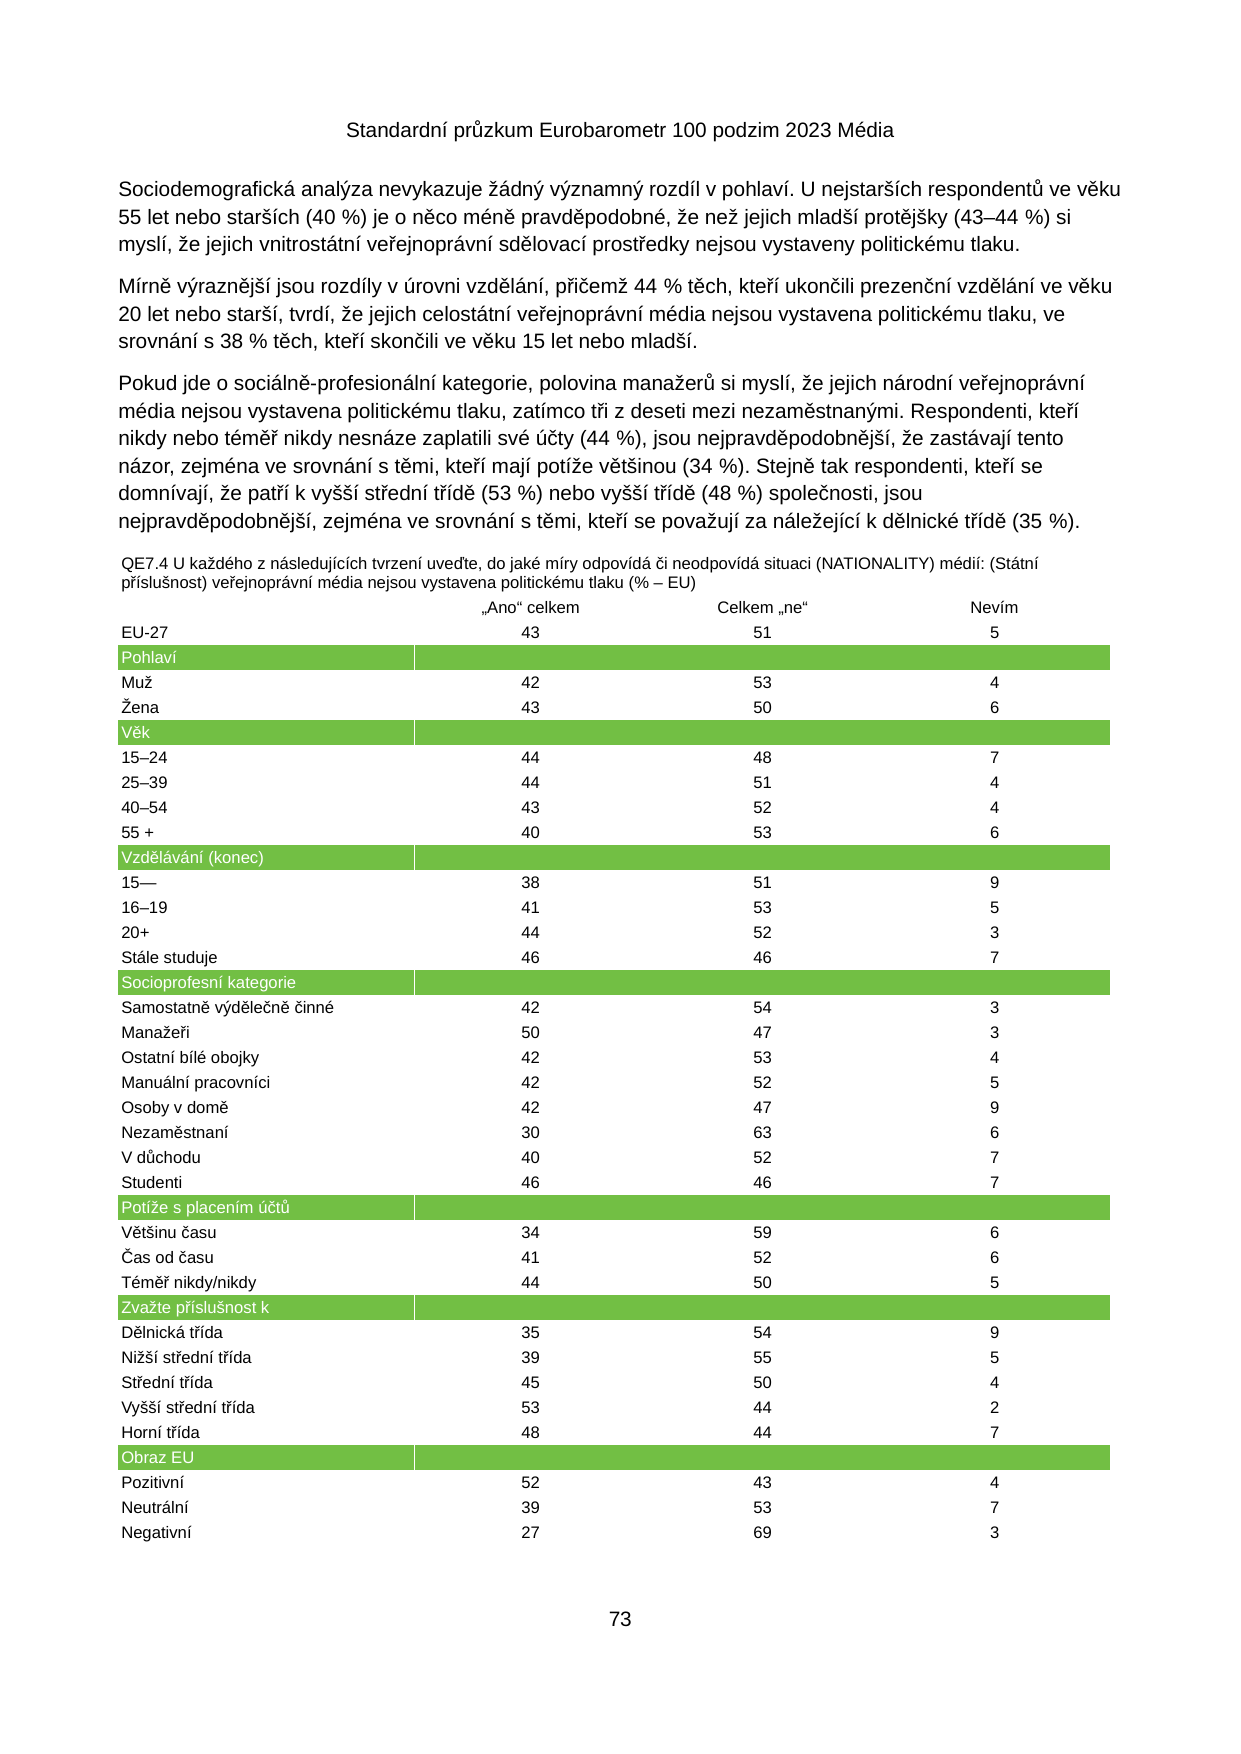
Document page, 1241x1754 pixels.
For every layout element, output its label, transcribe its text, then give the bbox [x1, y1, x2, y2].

table_cell 45 [415, 1370, 646, 1395]
table_cell [878, 645, 1110, 670]
table_cell 44 [415, 745, 646, 770]
table_cell 38 [415, 870, 646, 895]
table_cell 7 [878, 1495, 1110, 1520]
table_cell 34 [415, 1220, 646, 1245]
table_cell Socioprofesní kategorie [118, 970, 414, 995]
table_cell 47 [646, 1095, 878, 1120]
table_cell 53 [646, 670, 878, 695]
table_cell Žena [118, 695, 414, 720]
table_cell [646, 720, 878, 745]
table_cell 16–19 [118, 895, 414, 920]
table_cell [878, 1295, 1110, 1320]
table_cell [878, 845, 1110, 870]
table_cell 15— [118, 870, 414, 895]
table_cell Pohlaví [118, 645, 414, 670]
table_cell [646, 1195, 878, 1220]
table_cell Ostatní bílé obojky [118, 1045, 414, 1070]
table_cell 4 [878, 795, 1110, 820]
table_cell 46 [415, 1170, 646, 1195]
table_cell 9 [878, 1095, 1110, 1120]
table_cell 40 [415, 1145, 646, 1170]
table_cell Věk [118, 720, 414, 745]
table_cell [415, 1195, 646, 1220]
table_cell 3 [878, 995, 1110, 1020]
table_cell 30 [415, 1120, 646, 1145]
table_cell 53 [646, 895, 878, 920]
table_cell 52 [646, 1145, 878, 1170]
table_cell 41 [415, 895, 646, 920]
table_cell 6 [878, 695, 1110, 720]
table_cell Horní třída [118, 1420, 414, 1445]
table_cell 7 [878, 1145, 1110, 1170]
table_cell [646, 1445, 878, 1470]
table_cell 50 [646, 1270, 878, 1295]
table_cell 44 [646, 1420, 878, 1445]
table_cell 5 [878, 1345, 1110, 1370]
table_cell 55 [646, 1345, 878, 1370]
table_cell Pozitivní [118, 1470, 414, 1495]
table_cell 39 [415, 1345, 646, 1370]
table_cell 44 [415, 1270, 646, 1295]
table_cell [415, 720, 646, 745]
table_cell 44 [415, 770, 646, 795]
table_cell Manuální pracovníci [118, 1070, 414, 1095]
table_cell 9 [878, 1320, 1110, 1345]
table_cell 52 [415, 1470, 646, 1495]
table_cell 51 [646, 870, 878, 895]
table_cell 50 [646, 1370, 878, 1395]
table_cell 42 [415, 1095, 646, 1120]
table_cell 53 [646, 1045, 878, 1070]
table_cell 4 [878, 670, 1110, 695]
text Mírně výraznější jsou rozdíly v úrovni vzdělání, přičemž 44 % těch, kteří ukončili prezenční vzdělání ve věku 20 let nebo starší, tvrdí, že jejich celostátní veřejnoprávní média nejsou vystavena politickému tlaku, ve srovnání s 38 % těch, kteří skončili ve věku 15 let nebo mladší. [118, 274, 1122, 353]
table_cell [646, 970, 878, 995]
table_cell Vyšší střední třída [118, 1395, 414, 1420]
table_cell 46 [646, 1170, 878, 1195]
table_cell 53 [415, 1395, 646, 1420]
table_cell [415, 845, 646, 870]
table_cell 5 [878, 895, 1110, 920]
table_cell 43 [415, 620, 646, 645]
table_cell 6 [878, 820, 1110, 845]
table_cell 52 [646, 1245, 878, 1270]
table_cell Nezaměstnaní [118, 1120, 414, 1145]
table_cell 15–24 [118, 745, 414, 770]
text Pokud jde o sociálně-profesionální kategorie, polovina manažerů si myslí, že jejich národní veřejnoprávní média nejsou vystavena politickému tlaku, zatímco tři z deseti mezi nezaměstnanými. Respondenti, kteří nikdy nebo téměř nikdy nesnáze zaplatili své účty (44 %), jsou nejpravděpodobnější, že zastávají tento názor, zejména ve srovnání s těmi, kteří mají potíže většinou (34 %). Stejně tak respondenti, kteří se domnívají, že patří k vyšší střední třídě (53 %) nebo vyšší třídě (48 %) společnosti, jsou nejpravděpodobnější, zejména ve srovnání s těmi, kteří se považují za náležející k dělnické třídě (35 %). [118, 371, 1122, 533]
table_cell Celkem „ne“ [646, 595, 878, 620]
table_cell Samostatně výdělečně činné [118, 995, 414, 1020]
text Sociodemografická analýza nevykazuje žádný významný rozdíl v pohlaví. U nejstarších respondentů ve věku 55 let nebo starších (40 %) je o něco méně pravděpodobné, že než jejich mladší protějšky (43–44 %) si myslí, že jejich vnitrostátní veřejnoprávní sdělovací prostředky nejsou vystaveny politickému tlaku. [118, 177, 1122, 256]
table_cell 59 [646, 1220, 878, 1245]
table_cell 54 [646, 995, 878, 1020]
table_cell 39 [415, 1495, 646, 1520]
table_cell Čas od času [118, 1245, 414, 1270]
table_cell Vzdělávání (konec) [118, 845, 414, 870]
table_cell 35 [415, 1320, 646, 1345]
table_cell Osoby v domě [118, 1095, 414, 1120]
table_cell 40 [415, 820, 646, 845]
table_cell 43 [415, 795, 646, 820]
table_cell 55 + [118, 820, 414, 845]
table_cell 52 [646, 920, 878, 945]
table_cell [646, 645, 878, 670]
table_cell 69 [646, 1520, 878, 1545]
table_cell Nevím [878, 595, 1110, 620]
table_cell 27 [415, 1520, 646, 1545]
table_cell [646, 1295, 878, 1320]
table_cell 4 [878, 1045, 1110, 1070]
table_cell 44 [646, 1395, 878, 1420]
table_cell 3 [878, 920, 1110, 945]
table_cell 5 [878, 1270, 1110, 1295]
table_cell [415, 970, 646, 995]
table_cell 42 [415, 995, 646, 1020]
table_cell 7 [878, 1170, 1110, 1195]
table_cell [878, 720, 1110, 745]
table_cell [878, 1445, 1110, 1470]
table_cell 2 [878, 1395, 1110, 1420]
table_cell EU-27 [118, 620, 414, 645]
table_cell 51 [646, 770, 878, 795]
table_cell 52 [646, 795, 878, 820]
table_cell 63 [646, 1120, 878, 1145]
table_cell 40–54 [118, 795, 414, 820]
table_cell [646, 845, 878, 870]
table_cell Střední třída [118, 1370, 414, 1395]
table_cell 41 [415, 1245, 646, 1270]
table_cell [415, 1295, 646, 1320]
table_cell 4 [878, 1370, 1110, 1395]
table_cell 6 [878, 1120, 1110, 1145]
table_cell „Ano“ celkem [415, 595, 646, 620]
table_cell 42 [415, 1070, 646, 1095]
table_cell 52 [646, 1070, 878, 1095]
table_cell 43 [415, 695, 646, 720]
table_cell 6 [878, 1245, 1110, 1270]
table_cell Muž [118, 670, 414, 695]
table_cell Téměř nikdy/nikdy [118, 1270, 414, 1295]
table_cell Nižší střední třída [118, 1345, 414, 1370]
table_cell 51 [646, 620, 878, 645]
table_cell 43 [646, 1470, 878, 1495]
table_cell [878, 970, 1110, 995]
table_cell 53 [646, 1495, 878, 1520]
table_cell 7 [878, 945, 1110, 970]
table_cell 46 [415, 945, 646, 970]
table_cell 53 [646, 820, 878, 845]
table_cell 54 [646, 1320, 878, 1345]
table_cell Potíže s placením účtů [118, 1195, 414, 1220]
table_cell 5 [878, 620, 1110, 645]
table_cell 42 [415, 670, 646, 695]
table_cell 44 [415, 920, 646, 945]
table_cell 7 [878, 745, 1110, 770]
table_cell 6 [878, 1220, 1110, 1245]
table_cell 7 [878, 1420, 1110, 1445]
table_cell Negativní [118, 1520, 414, 1545]
table_cell 47 [646, 1020, 878, 1045]
table_cell [415, 1445, 646, 1470]
table_cell Většinu času [118, 1220, 414, 1245]
table_cell 50 [646, 695, 878, 720]
table_cell 48 [415, 1420, 646, 1445]
table_cell 42 [415, 1045, 646, 1070]
table_cell V důchodu [118, 1145, 414, 1170]
table_cell 48 [646, 745, 878, 770]
table_header QE7.4 U každého z následujících tvrzení uveďte, do jaké míry odpovídá či neodpovídá situaci (NATIONALITY) médií: (Státní příslušnost) veřejnoprávní média nejsou vystavena politickému tlaku (% – EU) [118, 551, 1110, 595]
table_cell [415, 645, 646, 670]
table_cell 3 [878, 1020, 1110, 1045]
table_cell [878, 1195, 1110, 1220]
table_cell Manažeři [118, 1020, 414, 1045]
table_cell 5 [878, 1070, 1110, 1095]
table_cell 9 [878, 870, 1110, 895]
table_cell 46 [646, 945, 878, 970]
table_cell [118, 595, 414, 620]
table_cell 3 [878, 1520, 1110, 1545]
table_cell Zvažte příslušnost k [118, 1295, 414, 1320]
table_cell 50 [415, 1020, 646, 1045]
table_cell 4 [878, 1470, 1110, 1495]
table_cell Obraz EU [118, 1445, 414, 1470]
table_cell 4 [878, 770, 1110, 795]
table_cell Neutrální [118, 1495, 414, 1520]
table_cell 25–39 [118, 770, 414, 795]
table_cell 20+ [118, 920, 414, 945]
table_cell Dělnická třída [118, 1320, 414, 1345]
table_cell Stále studuje [118, 945, 414, 970]
table_cell Studenti [118, 1170, 414, 1195]
